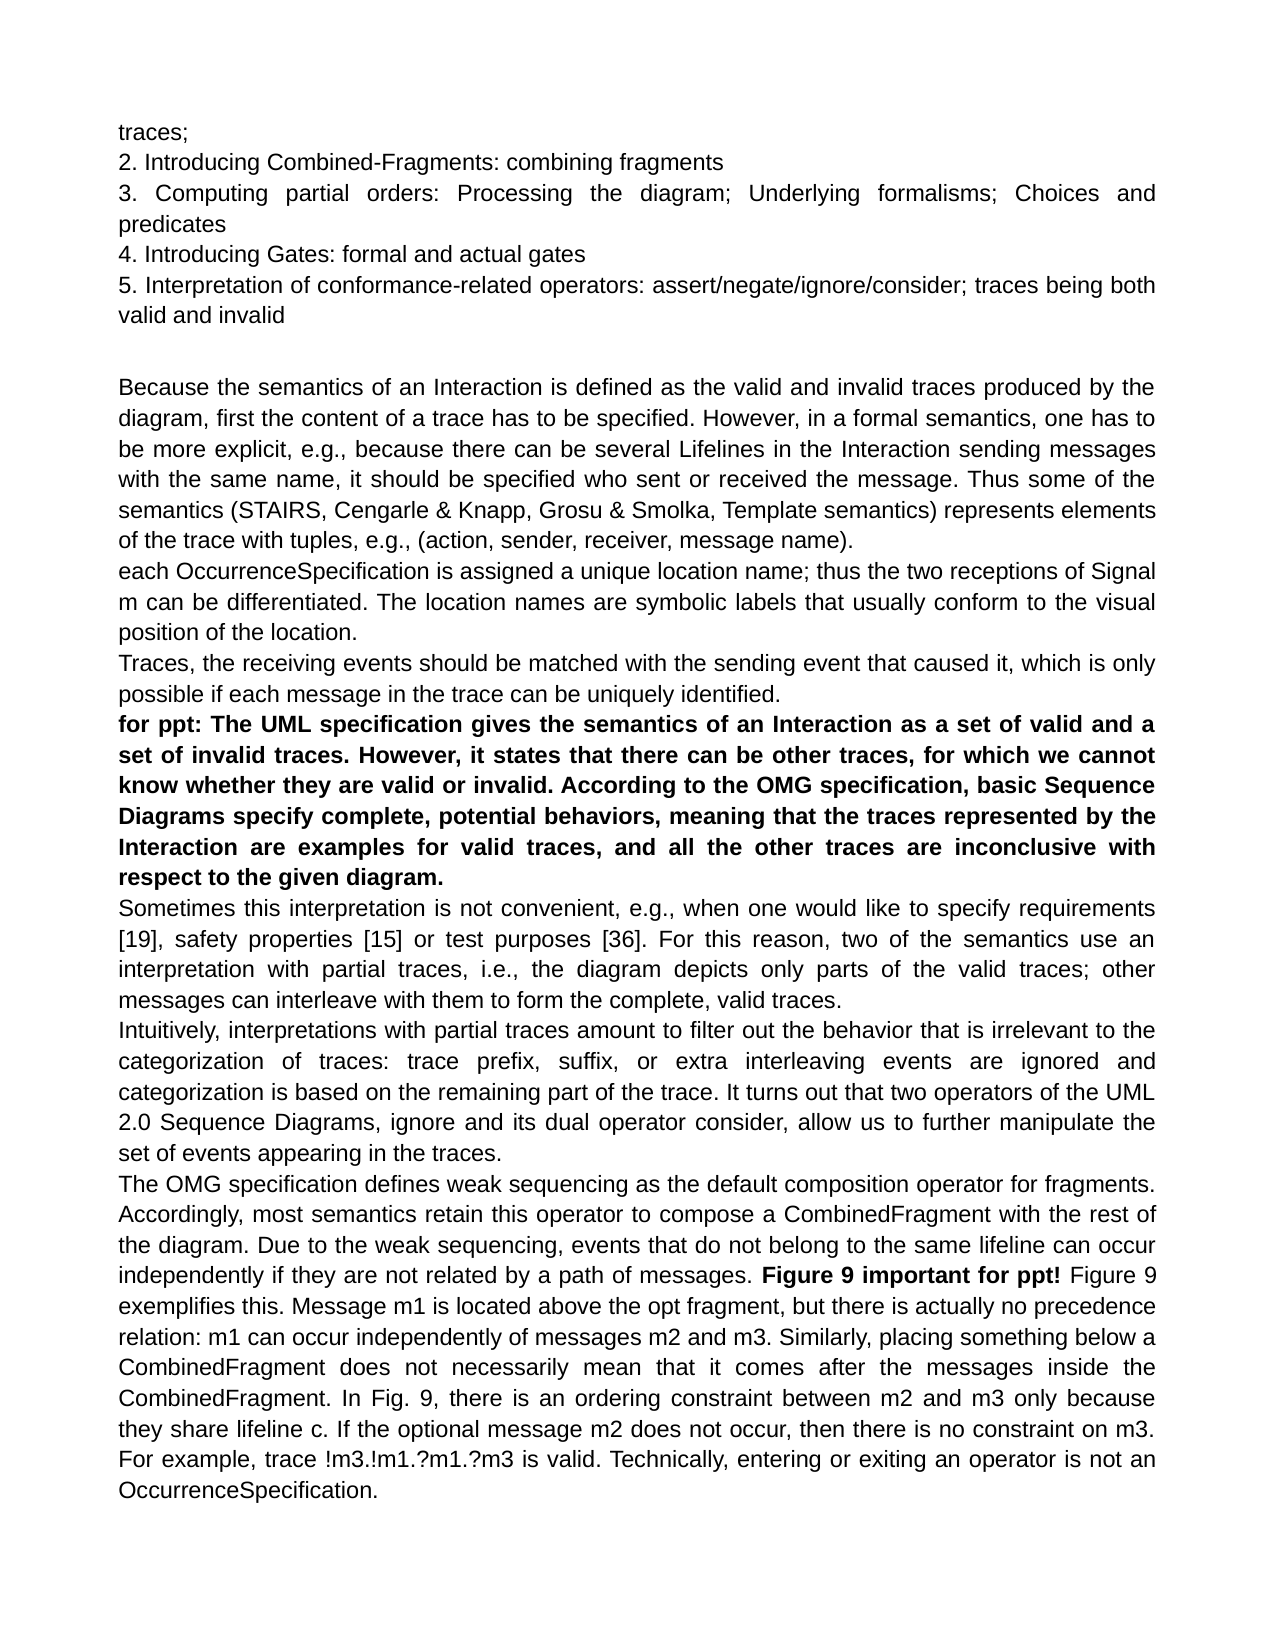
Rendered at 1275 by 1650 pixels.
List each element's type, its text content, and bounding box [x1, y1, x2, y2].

text Sometimes this interpretation is not convenient, e.g., when one would like to specify requirements [19], safety properties [15] or test purposes [36]. For this reason, two of the semantics use an interpretation with partial traces, i.e., the diagram depicts only parts of the valid traces; other messages can interleave with them to form the complete, valid traces. [118, 894, 1157, 1013]
text Because the semantics of an Interaction is defined as the valid and invalid traces produced by the diagram, first the content of a trace has to be specified. However, in a formal semantics, one has to be more explicit, e.g., because there can be several Lifelines in the Interaction sending messages with the same name, it should be specified who sent or received the message. Thus some of the semantics (STAIRS, Cengarle & Knapp, Grosu & Smolka, Template semantics) represents elements of the trace with tuples, e.g., (action, sender, receiver, message name). [118, 374, 1157, 554]
text for ppt: The UML specification gives the semantics of an Interaction as a set of valid and a set of invalid traces. However, it states that there can be other traces, for which we cannot know whether they are valid or invalid. According to the OMG specification, basic Sequence Diagrams specify complete, potential behaviors, meaning that the traces represented by the Interaction are examples for valid traces, and all the other traces are inconclusive with respect to the given diagram. [118, 711, 1157, 891]
text 5. Interpretation of conformance-related operators: assert/negate/ignore/consider; traces being both valid and invalid [118, 271, 1157, 329]
text 4. Introducing Gates: formal and actual gates [118, 241, 1157, 267]
text Traces, the receiving events should be matched with the sending event that caused it, which is only possible if each message in the trace can be uniquely identified. [118, 649, 1157, 707]
text 2. Introducing Combined-Fragments: combining fragments [118, 149, 1157, 176]
text The OMG specification defines weak sequencing as the default composition operator for fragments. Accordingly, most semantics retain this operator to compose a CombinedFragment with the rest of the diagram. Due to the weak sequencing, events that do not belong to the same lifeline can occur independently if they are not related by a path of messages. Figure 9 important for ppt! Figure 9 exemplifies this. Message m1 is located above the opt fragment, but there is actually no precedence relation: m1 can occur independently of messages m2 and m3. Similarly, placing something below a CombinedFragment does not necessarily mean that it comes after the messages inside the CombinedFragment. In Fig. 9, there is an ordering constraint between m2 and m3 only because they share lifeline c. If the optional message m2 does not occur, then there is no constraint on m3. For example, trace !m3.!m1.?m1.?m3 is valid. Technically, entering or exiting an operator is not an OccurrenceSpecification. [118, 1170, 1157, 1503]
text traces; [118, 118, 1157, 145]
text each OccurrenceSpecification is assigned a unique location name; thus the two receptions of Signal m can be differentiated. The location names are symbolic labels that usually conform to the visual position of the location. [118, 557, 1157, 646]
text Intuitively, interpretations with partial traces amount to filter out the behavior that is irrelevant to the categorization of traces: trace prefix, suffix, or extra interleaving events are ignored and categorization is based on the remaining part of the trace. It turns out that two operators of the UML 2.0 Sequence Diagrams, ignore and its dual operator consider, allow us to further manipulate the set of events appearing in the traces. [118, 1017, 1157, 1166]
text 3. Computing partial orders: Processing the diagram; Underlying formalisms; Choices and predicates [118, 179, 1157, 237]
